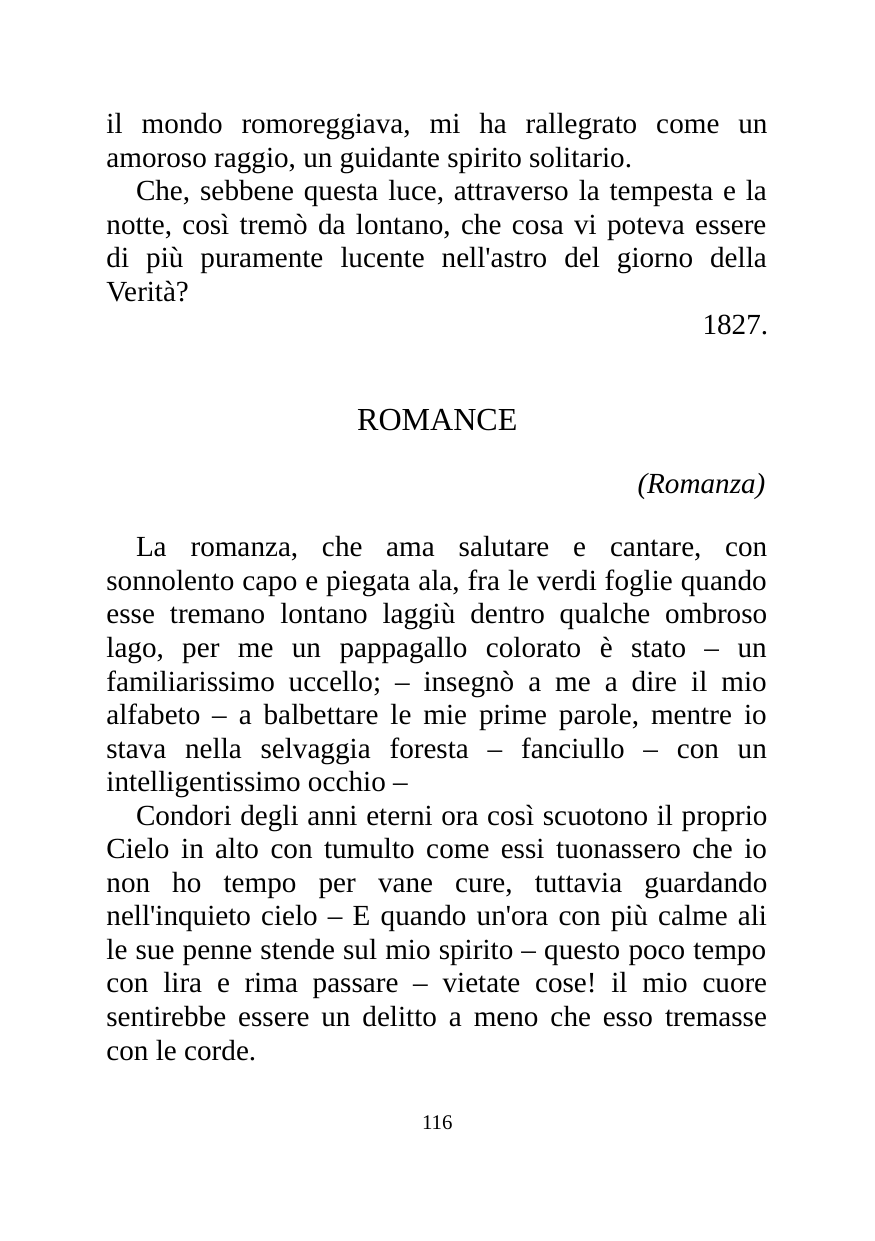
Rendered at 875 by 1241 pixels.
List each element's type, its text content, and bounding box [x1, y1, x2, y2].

subtitle ROMANCE [106, 400, 768, 437]
text il mondo romoreggiava, mi ha rallegrato come un amoroso raggio, un guidante spirito solitario. [106, 106, 768, 173]
text (Romanza) [106, 466, 768, 500]
text Che, sebbene questa luce, attraverso la tempesta e la notte, così tremò da lontano, che cosa vi poteva essere di più puramente lucente nell'astro del giorno della Verità? [106, 173, 768, 307]
text Condori degli anni eterni ora così scuotono il proprio Cielo in alto con tumulto come essi tuonassero che io non ho tempo per vane cure, tuttavia guardando nell'inquieto cielo – E quando un'ora con più calme ali le sue penne stende sul mio spirito – questo poco tempo con lira e rima passare – vietate cose! il mio cuore sentirebbe essere un delitto a meno che esso tremasse con le corde. [106, 798, 768, 1066]
text 1827. [106, 307, 768, 341]
text La romanza, che ama salutare e cantare, con sonnolento capo e piegata ala, fra le verdi foglie quando esse tremano lontano laggiù dentro qualche ombroso lago, per me un pappagallo colorato è stato – un familiarissimo uccello; – insegnò a me a dire il mio alfabeto – a balbettare le mie prime parole, mentre io stava nella selvaggia foresta – fanciullo – con un intelligentissimo occhio – [106, 529, 768, 798]
